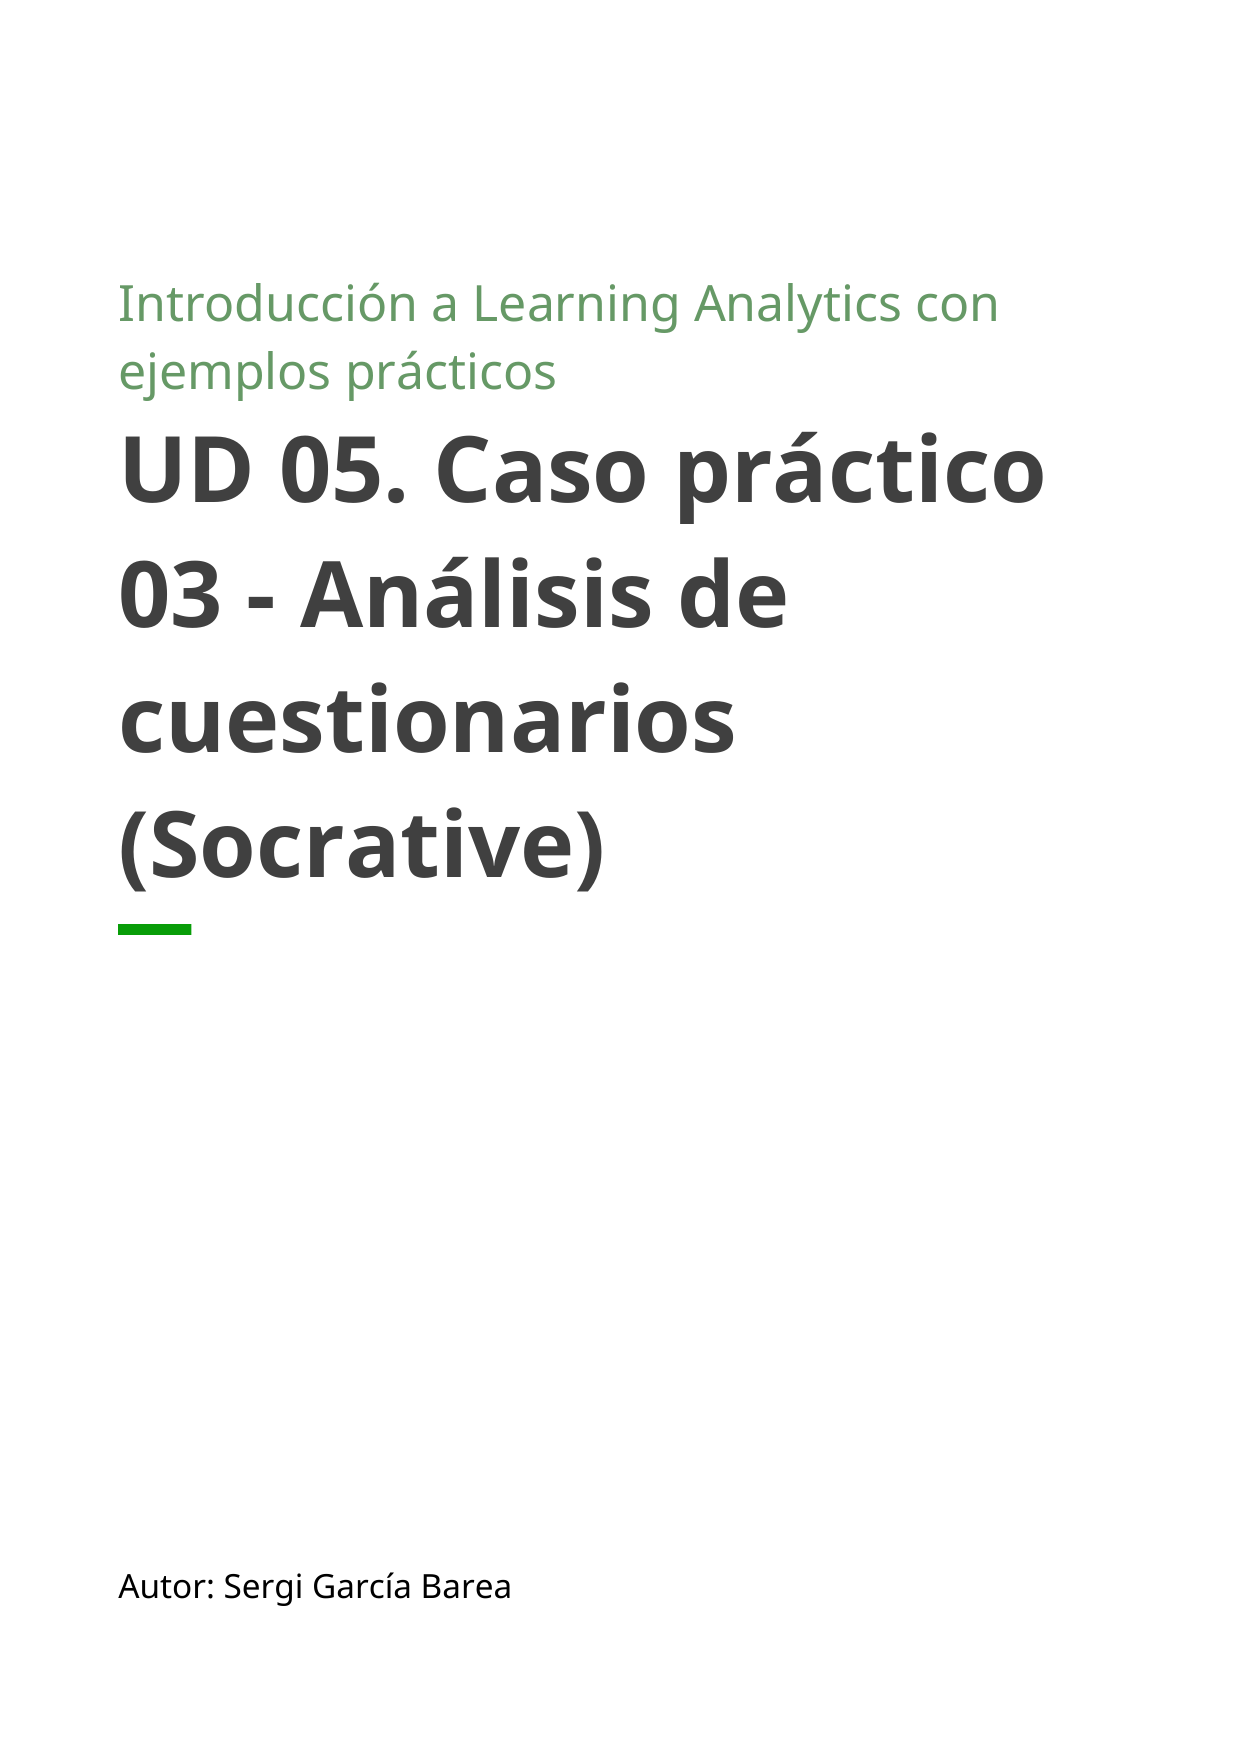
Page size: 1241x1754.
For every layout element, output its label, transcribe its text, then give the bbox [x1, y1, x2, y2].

title Introducción a Learning Analytics con ejemplos prácticos UD 05. Caso práctico 03 - Análisis de cuestionarios (Socrative) [118, 268, 1122, 904]
text Autor: Sergi García Barea [118, 1563, 1122, 1608]
picture [118, 924, 192, 935]
